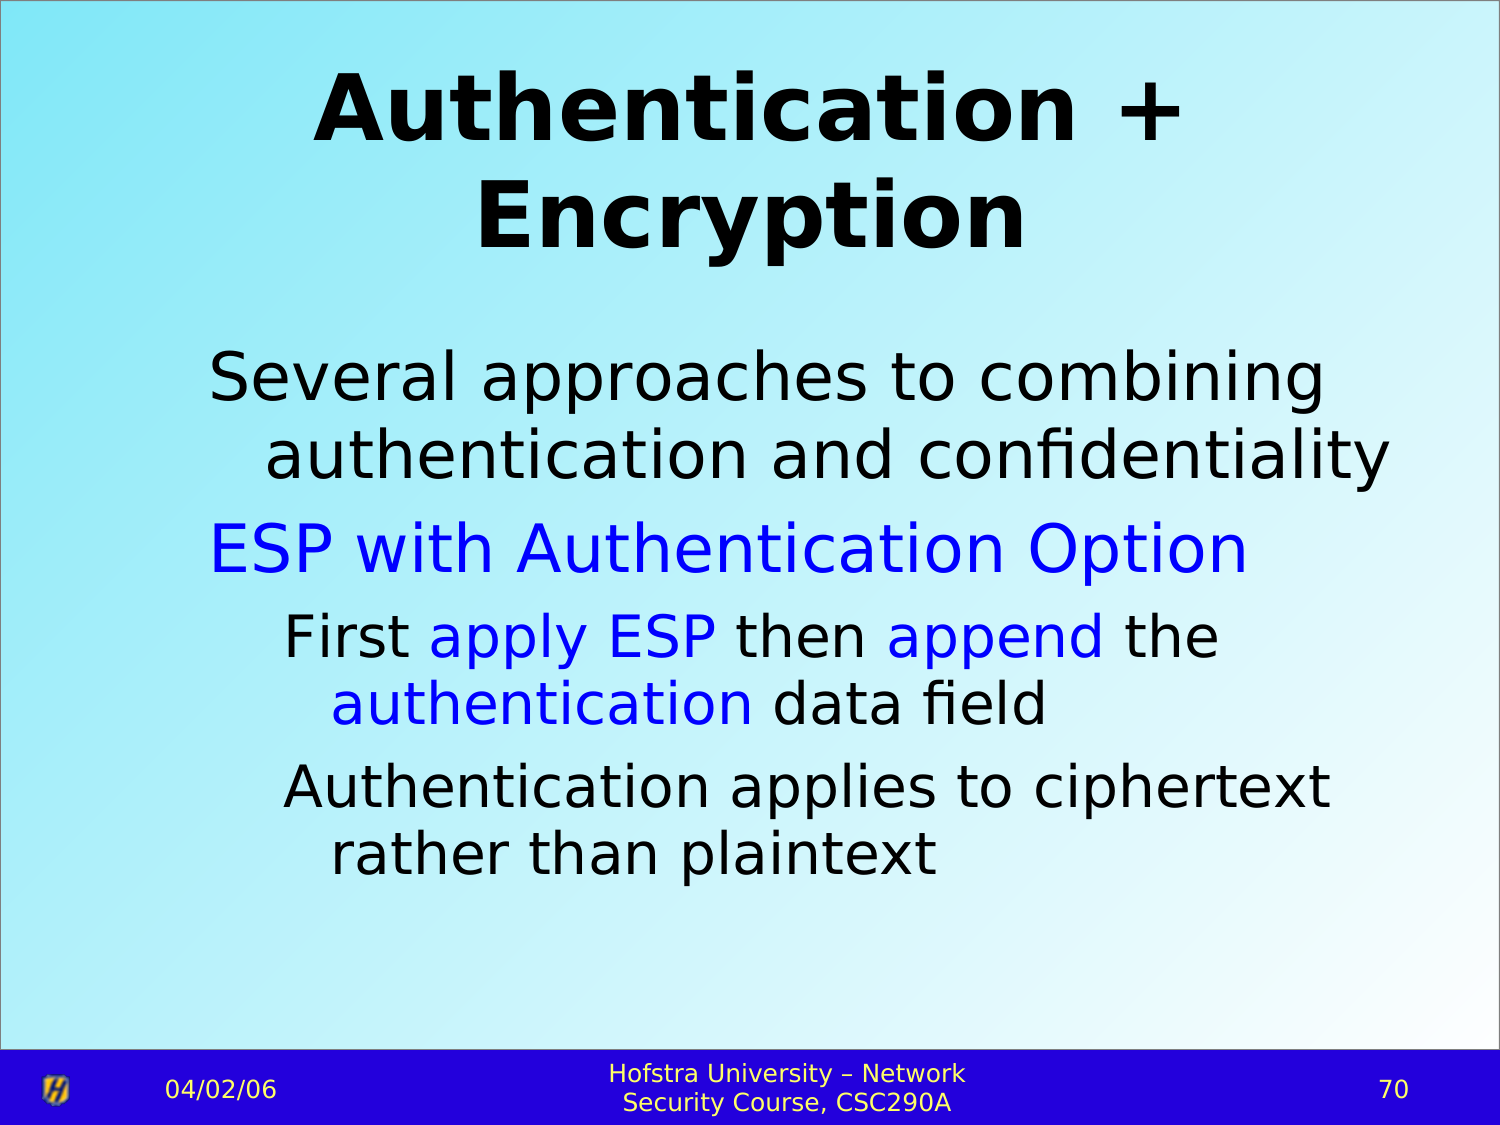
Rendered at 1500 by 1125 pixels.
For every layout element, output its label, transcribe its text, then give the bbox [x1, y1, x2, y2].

list Several approaches to combining authentication and confidentiality ESP with Authentication Option First apply ESP then append the authentication data field Authentication applies to ciphertext rather than plaintext [193, 330, 1469, 1007]
title Authentication + Encryption [112, 47, 1391, 277]
picture [37, 1072, 76, 1110]
